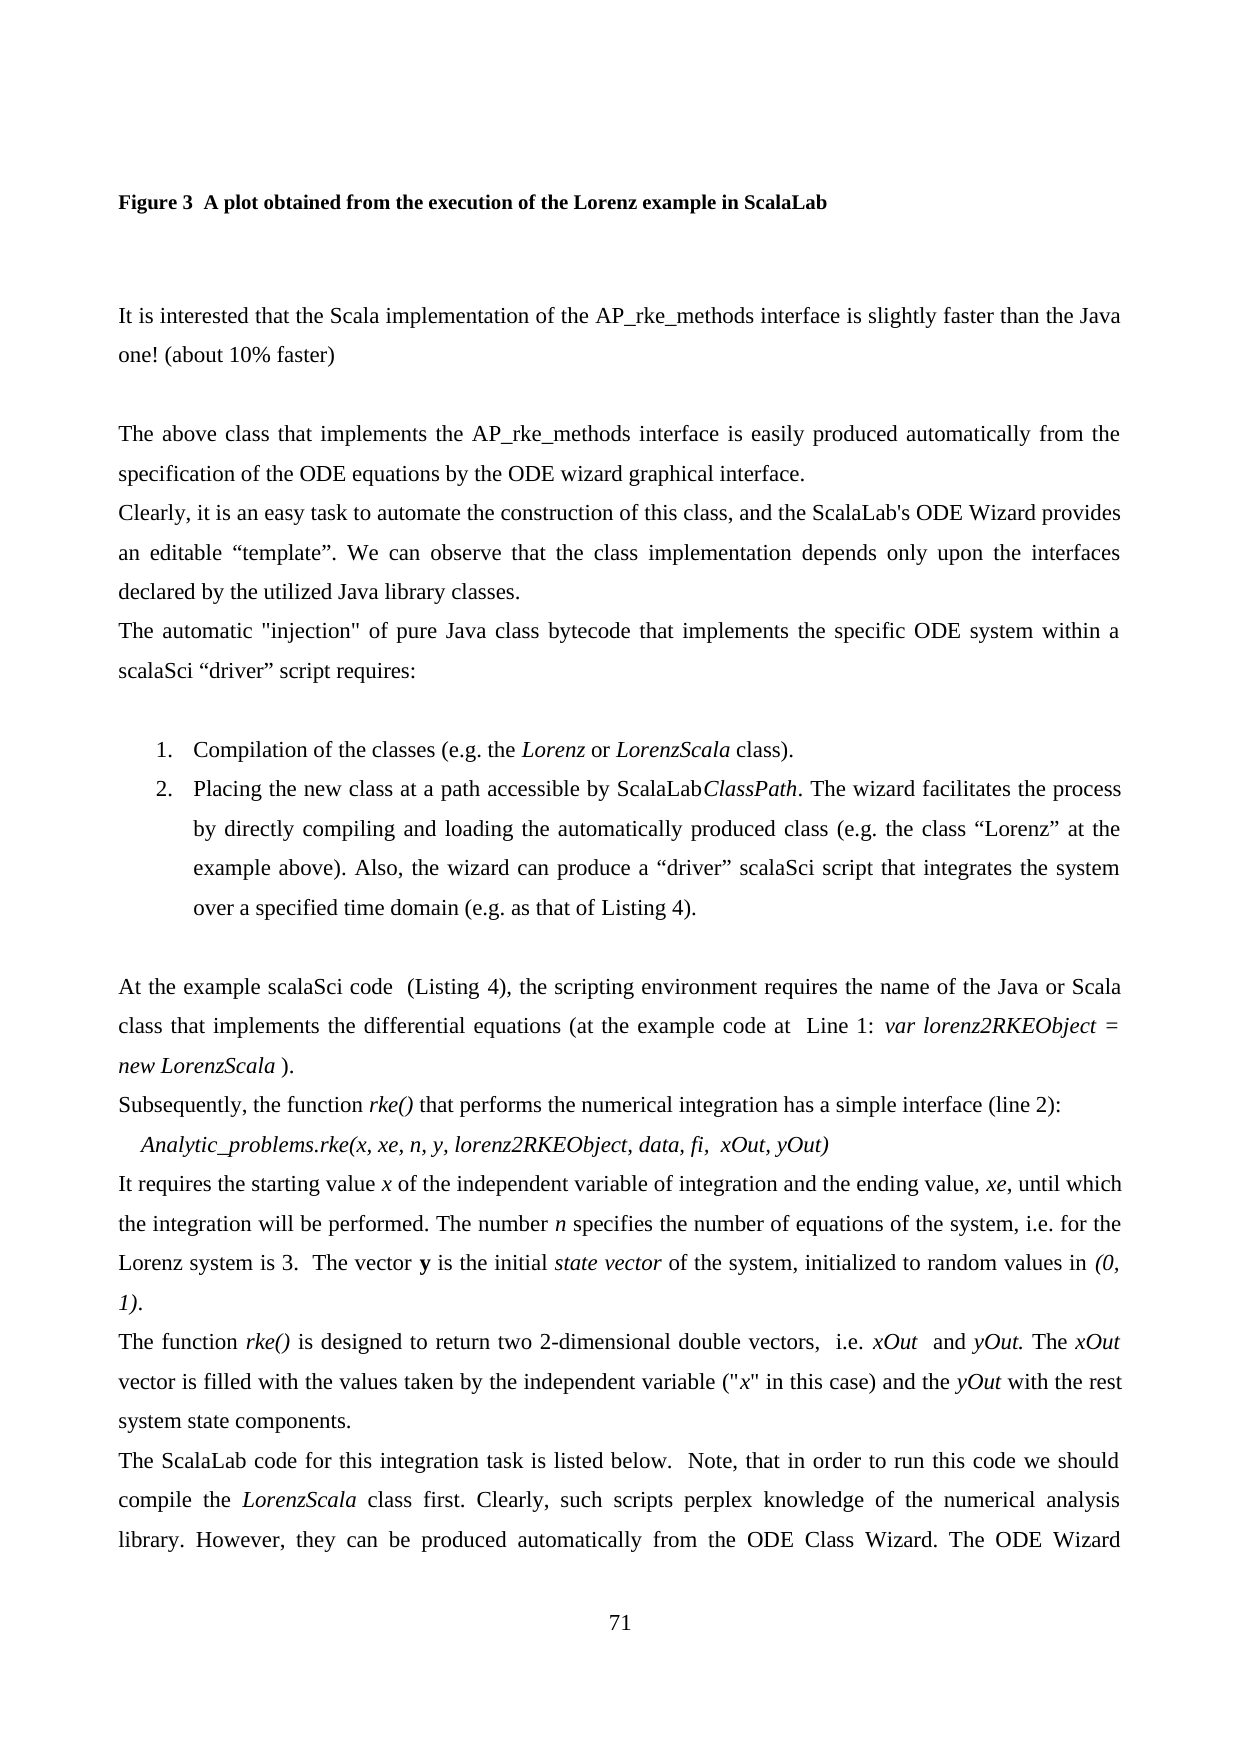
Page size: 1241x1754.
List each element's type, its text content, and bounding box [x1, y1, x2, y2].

text It is interested that the Scala implementation of the AP_rke_methods interface is slightly faster than the Java one! (about 10% faster) [118, 302, 1122, 368]
text Analytic_problems.rke(x, xe, n, y, lorenz2RKEObject, data, fi, xOut, yOut) [118, 1131, 1122, 1157]
text Figure 3 A plot obtained from the execution of the Lorenz example in ScalaLab [118, 190, 1122, 214]
text Subsequently, the function rke() that performs the numerical integration has a simple interface (line 2): [118, 1091, 1122, 1118]
list Placing the new class at a path accessible by ScalaLabClassPath. The wizard facilitates the process by directly compiling and loading the automatically produced class (e.g. the class “Lorenz” at the example above). Also, the wizard can produce a “driver” scalaSci script that integrates the system over a specified time domain (e.g. as that of Listing 4). [156, 776, 1122, 920]
text It requires the starting value x of the independent variable of integration and the ending value, xe, until which the integration will be performed. The number n specifies the number of equations of the system, i.e. for the Lorenz system is 3. The vector y is the initial state vector of the system, initialized to random values in (0, 1). [118, 1170, 1122, 1315]
text At the example scalaSci code (Listing 4), the scripting environment requires the name of the Java or Scala class that implements the differential equations (at the example code at Line 1: var lorenz2RKEObject = new LorenzScala ). [118, 973, 1122, 1078]
text The automatic "injection" of pure Java class bytecode that implements the specific ODE system within a scalaSci “driver” script requires: [118, 618, 1122, 683]
text The ScalaLab code for this integration task is listed below. Note, that in order to run this code we should compile the LorenzScala class first. Clearly, such scripts perplex knowledge of the numerical analysis library. However, they can be produced automatically from the ODE Class Wizard. The ODE Wizard [118, 1447, 1122, 1552]
text The function rke() is designed to return two 2-dimensional double vectors, i.e. xOut and yOut. The xOut vector is filled with the values taken by the independent variable ("x" in this case) and the yOut with the rest system state components. [118, 1328, 1122, 1433]
text The above class that implements the AP_rke_methods interface is easily produced automatically from the specification of the ODE equations by the ODE wizard graphical interface. [118, 420, 1122, 486]
list Compilation of the classes (e.g. the Lorenz or LorenzScala class). [156, 736, 1122, 762]
text Clearly, it is an easy task to automate the construction of this class, and the ScalaLab's ODE Wizard provides an editable “template”. We can observe that the class implementation depends only upon the interfaces declared by the utilized Java library classes. [118, 499, 1122, 604]
